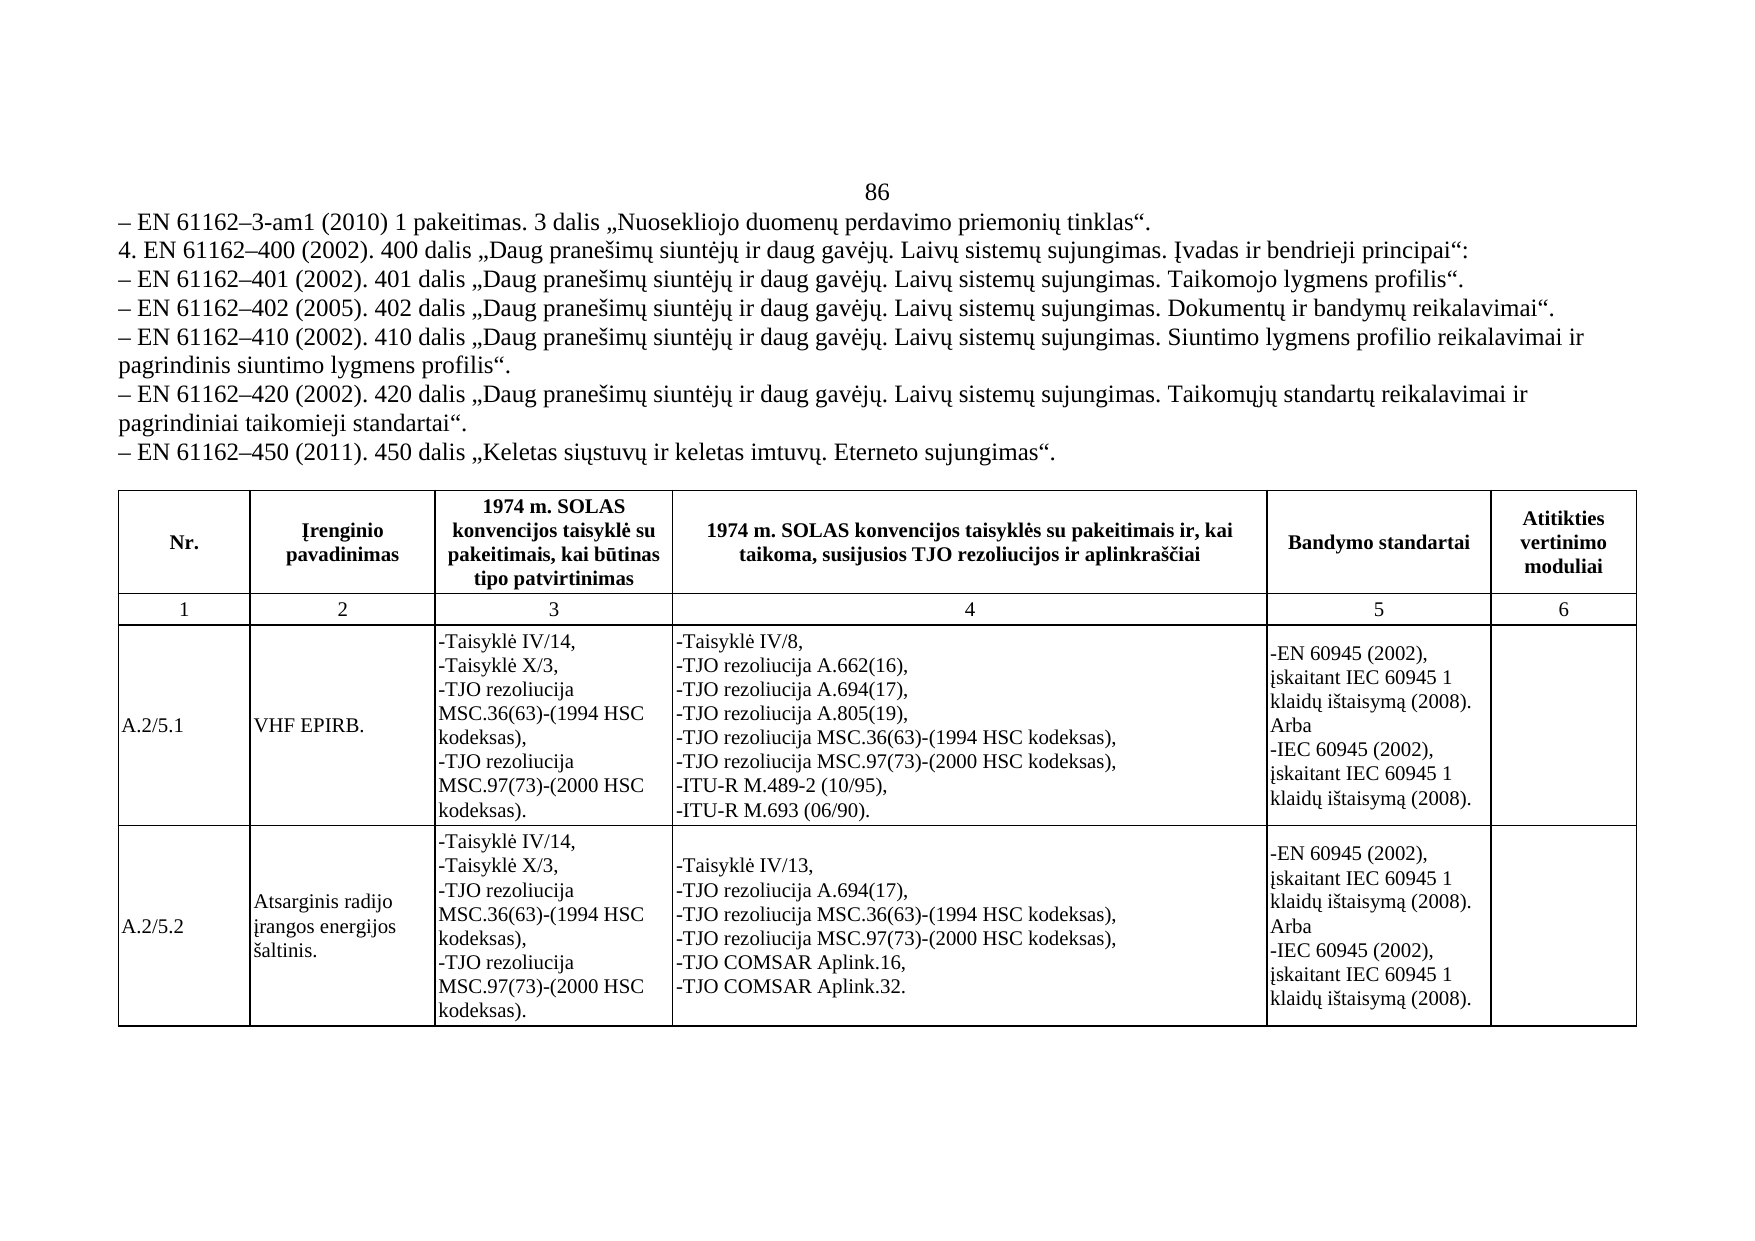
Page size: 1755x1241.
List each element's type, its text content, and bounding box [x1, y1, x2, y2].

table_cell 4 [673, 594, 1266, 624]
table_header Įrenginio pavadinimas [251, 491, 434, 593]
text – EN 61162–410 (2002). 410 dalis „Daug pranešimų siuntėjų ir daug gavėjų. Laivų sistemų sujungimas. Siuntimo lygmens profilio reikalavimai ir pagrindinis siuntimo lygmens profilis“. [118, 322, 1636, 379]
table_cell -EN 60945 (2002), įskaitant IEC 60945 1 klaidų ištaisymą (2008). Arba -IEC 60945 (2002), įskaitant IEC 60945 1 klaidų ištaisymą (2008). [1268, 826, 1490, 1025]
table_cell 6 [1492, 594, 1636, 624]
table_cell 2 [251, 594, 434, 624]
text – EN 61162–3-am1 (2010) 1 pakeitimas. 3 dalis „Nuosekliojo duomenų perdavimo priemonių tinklas“. [118, 207, 1636, 235]
table_cell [1492, 826, 1636, 1025]
table_header Bandymo standartai [1268, 491, 1490, 593]
text – EN 61162–401 (2002). 401 dalis „Daug pranešimų siuntėjų ir daug gavėjų. Laivų sistemų sujungimas. Taikomojo lygmens profilis“. [118, 264, 1636, 293]
table_cell -Taisyklė IV/8, -TJO rezoliucija A.662(16), -TJO rezoliucija A.694(17), -TJO rezoliucija A.805(19), -TJO rezoliucija MSC.36(63)-(1994 HSC kodeksas), -TJO rezoliucija MSC.97(73)-(2000 HSC kodeksas), -ITU-R M.489-2 (10/95), -ITU-R M.693 (06/90). [673, 626, 1266, 825]
text – EN 61162–420 (2002). 420 dalis „Daug pranešimų siuntėjų ir daug gavėjų. Laivų sistemų sujungimas. Taikomųjų standartų reikalavimai ir pagrindiniai taikomieji standartai“. [118, 379, 1636, 437]
table_cell -Taisyklė IV/14, -Taisyklė X/3, -TJO rezoliucija MSC.36(63)-(1994 HSC kodeksas), -TJO rezoliucija MSC.97(73)-(2000 HSC kodeksas). [436, 626, 672, 825]
table_header 1974 m. SOLAS konvencijos taisyklės su pakeitimais ir, kai taikoma, susijusios TJO rezoliucijos ir aplinkraščiai [673, 491, 1266, 593]
table_cell 1 [119, 594, 249, 624]
table_cell 3 [436, 594, 672, 624]
text – EN 61162–402 (2005). 402 dalis „Daug pranešimų siuntėjų ir daug gavėjų. Laivų sistemų sujungimas. Dokumentų ir bandymų reikalavimai“. [118, 293, 1636, 322]
table_cell A.2/5.2 [119, 826, 249, 1025]
table_cell Atsarginis radijo įrangos energijos šaltinis. [251, 826, 434, 1025]
table_cell 5 [1268, 594, 1490, 624]
table_cell -Taisyklė IV/14, -Taisyklė X/3, -TJO rezoliucija MSC.36(63)-(1994 HSC kodeksas), -TJO rezoliucija MSC.97(73)-(2000 HSC kodeksas). [436, 826, 672, 1025]
table_header Nr. [119, 491, 249, 593]
table_cell [1492, 626, 1636, 825]
table_header 1974 m. SOLAS konvencijos taisyklė su pakeitimais, kai būtinas tipo patvirtinimas [436, 491, 672, 593]
table_header Atitikties vertinimo moduliai [1492, 491, 1636, 593]
text – EN 61162–450 (2011). 450 dalis „Keletas siųstuvų ir keletas imtuvų. Eterneto sujungimas“. [118, 437, 1636, 465]
table_cell VHF EPIRB. [251, 626, 434, 825]
text 4. EN 61162–400 (2002). 400 dalis „Daug pranešimų siuntėjų ir daug gavėjų. Laivų sistemų sujungimas. Įvadas ir bendrieji principai“: [118, 235, 1636, 264]
table_cell A.2/5.1 [119, 626, 249, 825]
table_cell -Taisyklė IV/13, -TJO rezoliucija A.694(17), -TJO rezoliucija MSC.36(63)-(1994 HSC kodeksas), -TJO rezoliucija MSC.97(73)-(2000 HSC kodeksas), -TJO COMSAR Aplink.16, -TJO COMSAR Aplink.32. [673, 826, 1266, 1025]
table_cell -EN 60945 (2002), įskaitant IEC 60945 1 klaidų ištaisymą (2008). Arba -IEC 60945 (2002), įskaitant IEC 60945 1 klaidų ištaisymą (2008). [1268, 626, 1490, 825]
